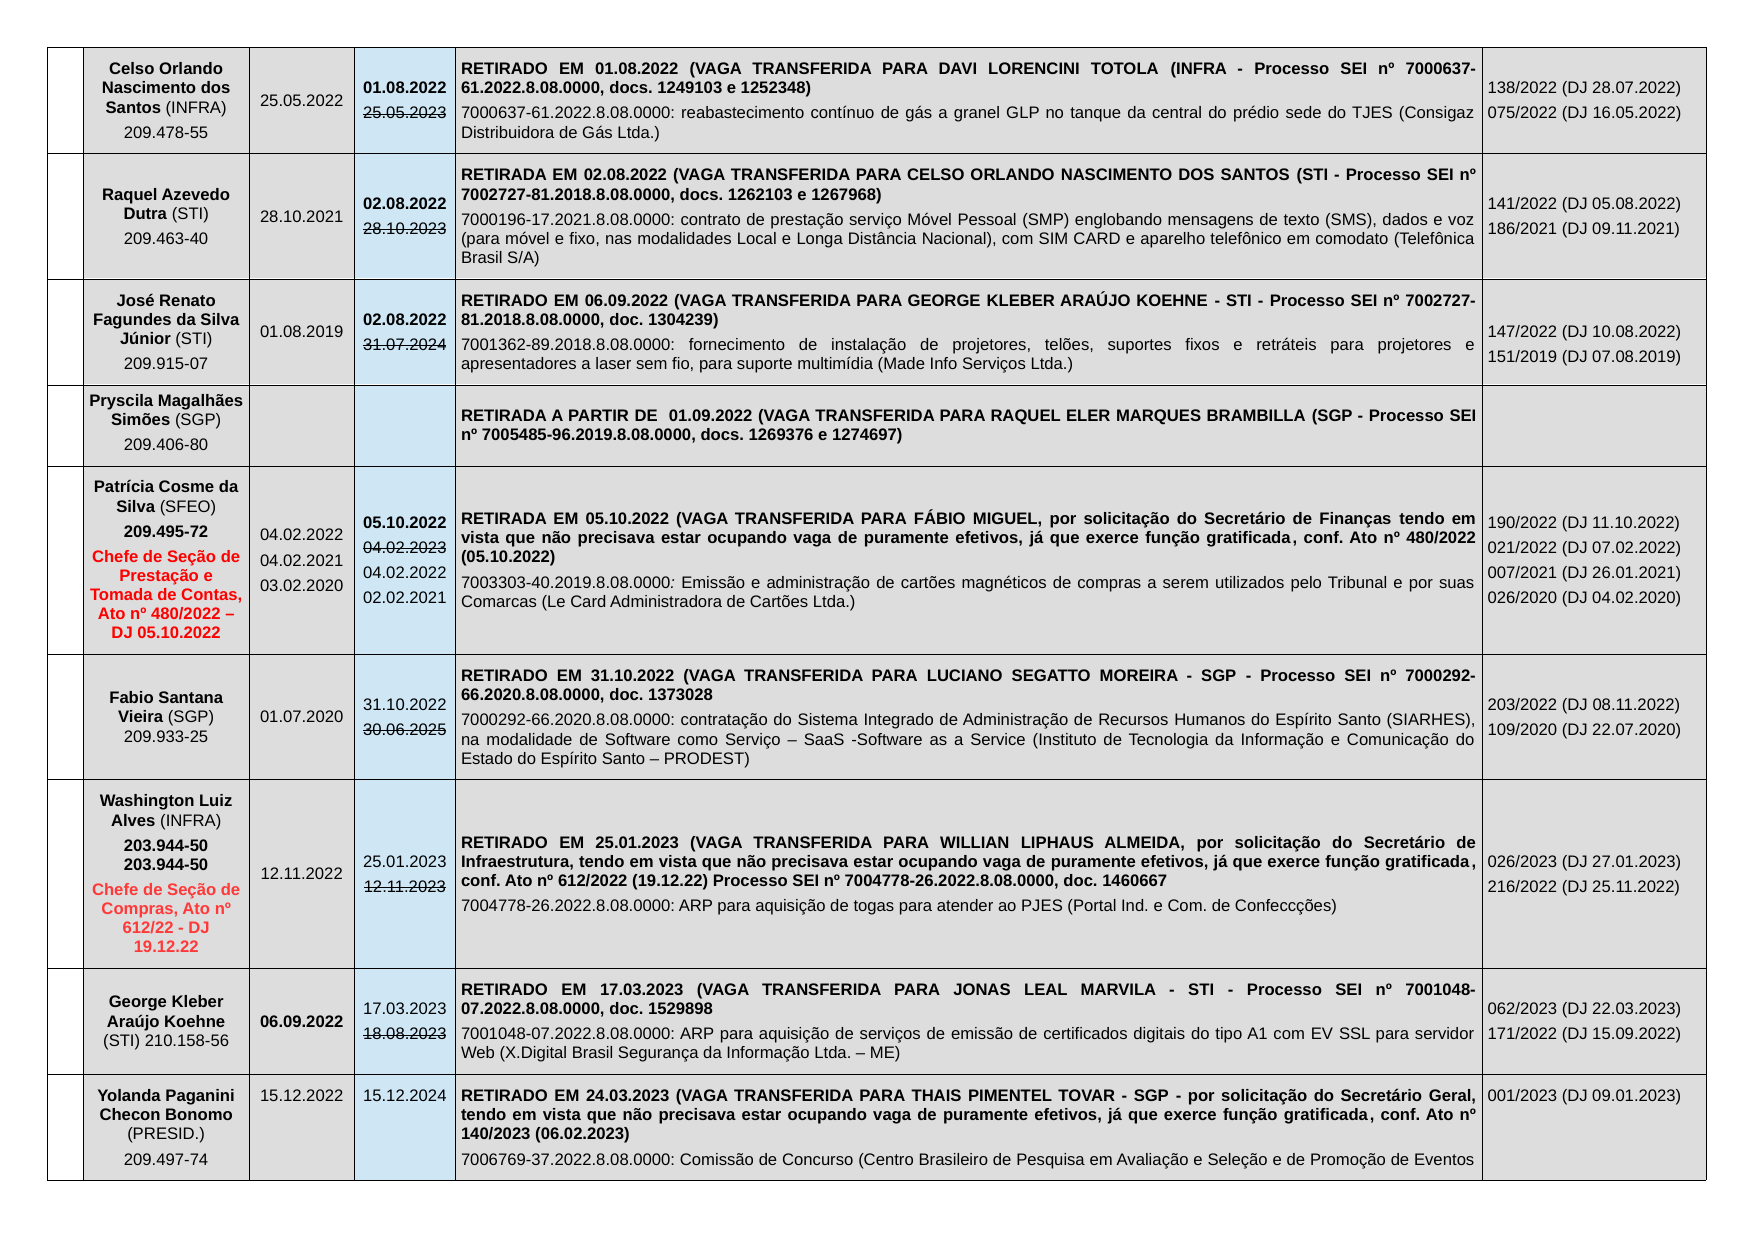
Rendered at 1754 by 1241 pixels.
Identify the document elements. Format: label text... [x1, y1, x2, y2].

table_cell [1483, 386, 1706, 466]
table_cell RETIRADO EM 01.08.2022 (VAGA TRANSFERIDA PARA DAVI LORENCINI TOTOLA (INFRA - Processo SEI nº 7000637-61.2022.8.08.0000, docs. 1249103 e 1252348) 7000637-61.2022.8.08.0000: reabastecimento contínuo de gás a granel GLP no tanque da central do prédio sede do TJES (Consigaz Distribuidora de Gás Ltda.) [456, 48, 1482, 153]
table_cell 06.09.2022 [250, 969, 354, 1074]
table_cell 062/2023 (DJ 22.03.2023) 171/2022 (DJ 15.09.2022) [1483, 969, 1706, 1074]
table_cell [48, 780, 83, 968]
table_cell 17.03.2023 18.08.2023 [355, 969, 455, 1074]
table_cell 02.08.2022 31.07.2024 [355, 280, 455, 384]
table_cell 026/2023 (DJ 27.01.2023) 216/2022 (DJ 25.11.2022) [1483, 780, 1706, 968]
table_cell [48, 386, 83, 466]
table_cell Raquel Azevedo Dutra (STI) 209.463-40 [84, 154, 249, 278]
table_cell [48, 154, 83, 278]
table_cell 04.02.2022 04.02.2021 03.02.2020 [250, 467, 354, 654]
table_cell [48, 48, 83, 153]
table_cell Yolanda Paganini Checon Bonomo (PRESID.) 209.497-74 [84, 1075, 249, 1180]
table_cell José Renato Fagundes da Silva Júnior (STI) 209.915-07 [84, 280, 249, 384]
table_cell 01.08.2019 [250, 280, 354, 384]
table_cell RETIRADO EM 25.01.2023 (VAGA TRANSFERIDA PARA WILLIAN LIPHAUS ALMEIDA, por solicitação do Secretário de Infraestrutura, tendo em vista que não precisava estar ocupando vaga de puramente efetivos, já que exerce função gratificada, conf. Ato nº 612/2022 (19.12.22) Processo SEI nº 7004778-26.2022.8.08.0000, doc. 1460667 7004778-26.2022.8.08.0000: ARP para aquisição de togas para atender ao PJES (Portal Ind. e Com. de Confeccções) [456, 780, 1482, 968]
table_cell [250, 386, 354, 466]
table_cell 147/2022 (DJ 10.08.2022) 151/2019 (DJ 07.08.2019) [1483, 280, 1706, 384]
table_cell Pryscila Magalhães Simões (SGP) 209.406-80 [84, 386, 249, 466]
table_cell 15.12.2024 [355, 1075, 455, 1180]
table_cell Celso Orlando Nascimento dos Santos (INFRA) 209.478-55 [84, 48, 249, 153]
table_cell 05.10.2022 04.02.2023 04.02.2022 02.02.2021 [355, 467, 455, 654]
table_cell 01.08.2022 25.05.2023 [355, 48, 455, 153]
table_cell George Kleber Araújo Koehne (STI) 210.158-56 [84, 969, 249, 1074]
table_cell 001/2023 (DJ 09.01.2023) [1483, 1075, 1706, 1180]
table_cell Washington Luiz Alves (INFRA) 203.944-50 203.944-50 Chefe de Seção de Compras, Ato nº 612/22 - DJ 19.12.22 [84, 780, 249, 968]
table_cell 02.08.2022 28.10.2023 [355, 154, 455, 278]
table_cell Patrícia Cosme da Silva (SFEO) 209.495-72 Chefe de Seção de Prestação e Tomada de Contas, Ato nº 480/2022 – DJ 05.10.2022 [84, 467, 249, 654]
table_cell [48, 655, 83, 779]
table_cell RETIRADA A PARTIR DE 01.09.2022 (VAGA TRANSFERIDA PARA RAQUEL ELER MARQUES BRAMBILLA (SGP - Processo SEI nº 7005485-96.2019.8.08.0000, docs. 1269376 e 1274697) [456, 386, 1482, 466]
table_cell RETIRADO EM 31.10.2022 (VAGA TRANSFERIDA PARA LUCIANO SEGATTO MOREIRA - SGP - Processo SEI nº 7000292-66.2020.8.08.0000, doc. 1373028 7000292-66.2020.8.08.0000: contratação do Sistema Integrado de Administração de Recursos Humanos do Espírito Santo (SIARHES), na modalidade de Software como Serviço – SaaS -Software as a Service (Instituto de Tecnologia da Informação e Comunicação do Estado do Espírito Santo – PRODEST) [456, 655, 1482, 779]
table_cell 138/2022 (DJ 28.07.2022) 075/2022 (DJ 16.05.2022) [1483, 48, 1706, 153]
table_cell 25.01.2023 12.11.2023 [355, 780, 455, 968]
table_cell 15.12.2022 [250, 1075, 354, 1180]
table_cell 31.10.2022 30.06.2025 [355, 655, 455, 779]
table_cell [48, 467, 83, 654]
table_cell 01.07.2020 [250, 655, 354, 779]
table_cell 28.10.2021 [250, 154, 354, 278]
table_cell [48, 280, 83, 384]
table_cell RETIRADO EM 06.09.2022 (VAGA TRANSFERIDA PARA GEORGE KLEBER ARAÚJO KOEHNE - STI - Processo SEI nº 7002727-81.2018.8.08.0000, doc. 1304239) 7001362-89.2018.8.08.0000: fornecimento de instalação de projetores, telões, suportes fixos e retráteis para projetores e apresentadores a laser sem fio, para suporte multimídia (Made Info Serviços Ltda.) [456, 280, 1482, 384]
table_cell 203/2022 (DJ 08.11.2022) 109/2020 (DJ 22.07.2020) [1483, 655, 1706, 779]
table_cell [355, 386, 455, 466]
table_cell RETIRADO EM 24.03.2023 (VAGA TRANSFERIDA PARA THAIS PIMENTEL TOVAR - SGP - por solicitação do Secretário Geral, tendo em vista que não precisava estar ocupando vaga de puramente efetivos, já que exerce função gratificada, conf. Ato nº 140/2023 (06.02.2023) 7006769-37.2022.8.08.0000: Comissão de Concurso (Centro Brasileiro de Pesquisa em Avaliação e Seleção e de Promoção de Eventos [456, 1075, 1482, 1180]
table_cell RETIRADO EM 17.03.2023 (VAGA TRANSFERIDA PARA JONAS LEAL MARVILA - STI - Processo SEI nº 7001048-07.2022.8.08.0000, doc. 1529898 7001048-07.2022.8.08.0000: ARP para aquisição de serviços de emissão de certificados digitais do tipo A1 com EV SSL para servidor Web (X.Digital Brasil Segurança da Informação Ltda. – ME) [456, 969, 1482, 1074]
table_cell RETIRADA EM 02.08.2022 (VAGA TRANSFERIDA PARA CELSO ORLANDO NASCIMENTO DOS SANTOS (STI - Processo SEI nº 7002727-81.2018.8.08.0000, docs. 1262103 e 1267968) 7000196-17.2021.8.08.0000: contrato de prestação serviço Móvel Pessoal (SMP) englobando mensagens de texto (SMS), dados e voz (para móvel e fixo, nas modalidades Local e Longa Distância Nacional), com SIM CARD e aparelho telefônico em comodato (Telefônica Brasil S/A) [456, 154, 1482, 278]
table_cell [48, 969, 83, 1074]
table_cell 12.11.2022 [250, 780, 354, 968]
table_cell 25.05.2022 [250, 48, 354, 153]
table_cell 141/2022 (DJ 05.08.2022) 186/2021 (DJ 09.11.2021) [1483, 154, 1706, 278]
table_cell Fabio Santana Vieira (SGP) 209.933-25 [84, 655, 249, 779]
table_cell [48, 1075, 83, 1180]
table_cell 190/2022 (DJ 11.10.2022) 021/2022 (DJ 07.02.2022) 007/2021 (DJ 26.01.2021) 026/2020 (DJ 04.02.2020) [1483, 467, 1706, 654]
table_cell RETIRADA EM 05.10.2022 (VAGA TRANSFERIDA PARA FÁBIO MIGUEL, por solicitação do Secretário de Finanças tendo em vista que não precisava estar ocupando vaga de puramente efetivos, já que exerce função gratificada, conf. Ato nº 480/2022 (05.10.2022) 7003303-40.2019.8.08.0000: Emissão e administração de cartões magnéticos de compras a serem utilizados pelo Tribunal e por suas Comarcas (Le Card Administradora de Cartões Ltda.) [456, 467, 1482, 654]
